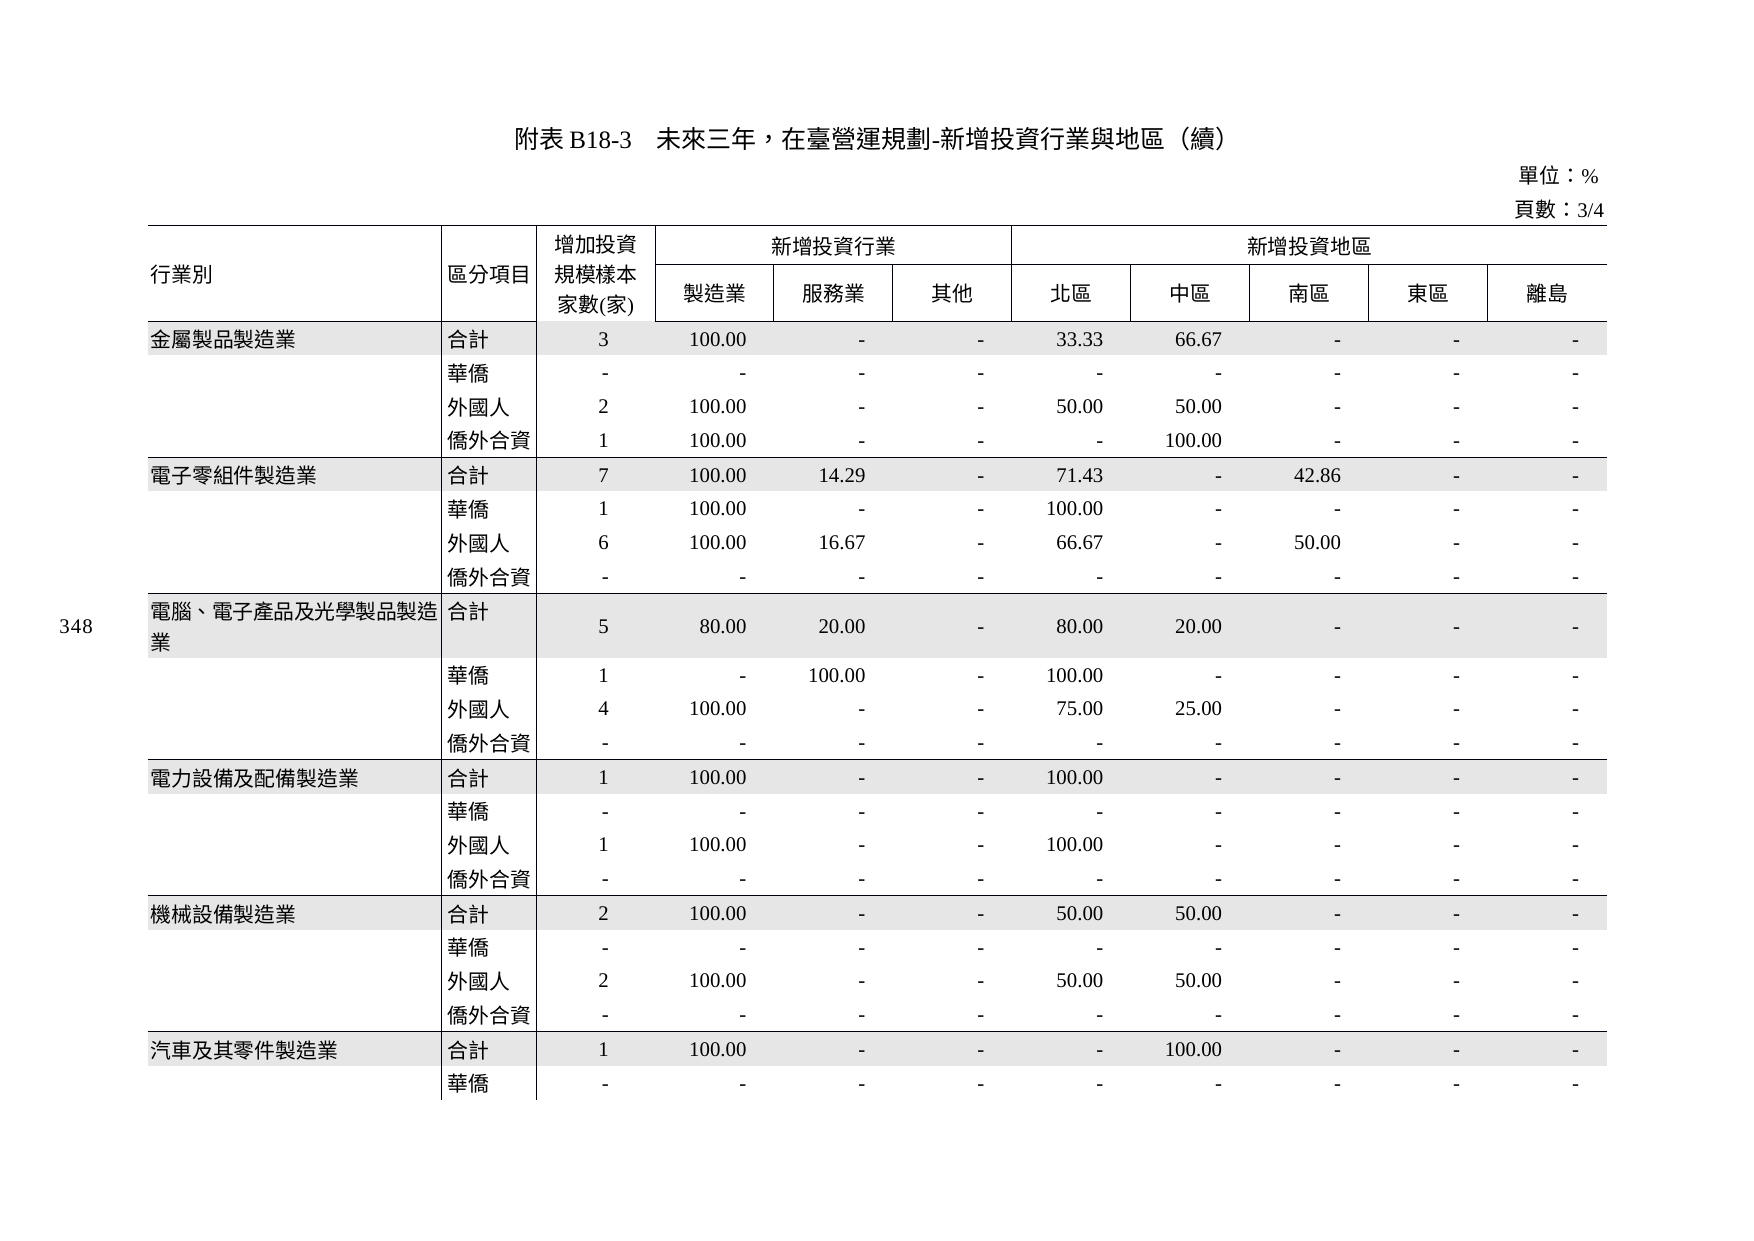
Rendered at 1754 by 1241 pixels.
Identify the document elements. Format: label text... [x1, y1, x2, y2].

table_cell 100.00 [655, 896, 774, 930]
table_cell 行業別 [148, 226, 441, 321]
table_cell 華僑 [442, 355, 536, 389]
table_cell - [1012, 861, 1131, 895]
table_cell - [1488, 930, 1607, 963]
table_cell 其他 [893, 265, 1011, 321]
table_cell - [537, 1066, 655, 1099]
table_cell - [1250, 658, 1369, 691]
table_cell 增加投資 規模樣本 家數(家) [537, 226, 655, 321]
table_cell 外國人 [442, 691, 536, 725]
table_cell - [1250, 964, 1369, 997]
table_cell 1 [537, 491, 655, 525]
table_cell - [1250, 491, 1369, 525]
table_cell - [1250, 794, 1369, 827]
table_cell - [1488, 458, 1607, 491]
table_cell - [537, 861, 655, 895]
table_cell 電子零組件製造業 [148, 458, 441, 491]
table_cell - [893, 725, 1012, 759]
table_cell - [655, 1066, 774, 1099]
table_cell - [1488, 525, 1607, 559]
table_cell 100.00 [655, 760, 774, 794]
table_cell 4 [537, 691, 655, 725]
table_cell 頁數：3/4 [148, 192, 1607, 225]
table_cell 電腦、電子產品及光學製品製造業 [148, 594, 441, 658]
table_cell 100.00 [655, 423, 774, 457]
table_cell 100.00 [1012, 760, 1131, 794]
table_cell 華僑 [442, 794, 536, 827]
table_cell - [537, 559, 655, 593]
table_cell - [655, 658, 774, 691]
table_cell - [1488, 760, 1607, 794]
table_cell [148, 355, 441, 389]
table_cell - [1012, 1066, 1131, 1099]
table_cell - [1369, 794, 1488, 827]
table_cell - [655, 355, 774, 389]
table_cell - [774, 896, 893, 930]
table_cell - [774, 559, 893, 593]
table_cell - [1250, 861, 1369, 895]
table_cell 機械設備製造業 [148, 896, 441, 930]
table_cell 71.43 [1012, 458, 1131, 491]
table_cell 50.00 [1131, 389, 1250, 423]
table_cell 外國人 [442, 389, 536, 423]
table_cell - [537, 930, 655, 963]
table_cell - [893, 458, 1012, 491]
table_cell [148, 691, 441, 725]
table_cell - [1131, 559, 1250, 593]
table_cell 100.00 [1012, 658, 1131, 691]
table_cell - [1250, 828, 1369, 861]
table_cell 合計 [442, 458, 536, 491]
table_cell 1 [537, 760, 655, 794]
table_cell 電力設備及配備製造業 [148, 760, 441, 794]
table_cell 6 [537, 525, 655, 559]
table_cell - [1131, 997, 1250, 1031]
table_cell 新增投資行業 [656, 226, 1011, 264]
table_cell 100.00 [655, 1032, 774, 1066]
table_cell 汽車及其零件製造業 [148, 1032, 441, 1066]
table_cell - [1488, 1032, 1607, 1066]
table_cell 合計 [442, 896, 536, 930]
table_cell - [893, 423, 1012, 457]
table_cell - [537, 794, 655, 827]
table_cell - [1488, 725, 1607, 759]
table_cell 50.00 [1131, 896, 1250, 930]
table_cell - [1488, 423, 1607, 457]
table_cell 外國人 [442, 525, 536, 559]
table_cell - [1369, 491, 1488, 525]
table_cell - [1250, 355, 1369, 389]
table_cell [148, 964, 441, 997]
table_cell - [1488, 322, 1607, 355]
table_cell 新增投資地區 [1012, 226, 1607, 264]
table_cell - [893, 594, 1012, 658]
table_cell - [893, 525, 1012, 559]
table_cell - [893, 355, 1012, 389]
table_cell 華僑 [442, 658, 536, 691]
table_cell - [1369, 594, 1488, 658]
table_cell 合計 [442, 760, 536, 794]
table_cell 外國人 [442, 964, 536, 997]
table_cell - [1369, 997, 1488, 1031]
table_cell - [893, 964, 1012, 997]
table_cell - [655, 997, 774, 1031]
table_cell - [893, 658, 1012, 691]
table_cell 2 [537, 896, 655, 930]
table_cell - [1488, 691, 1607, 725]
table_cell [148, 491, 441, 525]
table_cell 14.29 [774, 458, 893, 491]
table_cell - [774, 794, 893, 827]
table_cell 2 [537, 389, 655, 423]
table_cell [148, 861, 441, 895]
table_cell - [1369, 1032, 1488, 1066]
table_cell 華僑 [442, 1066, 536, 1099]
table_cell - [1488, 355, 1607, 389]
table_cell - [1369, 559, 1488, 593]
table_cell 20.00 [1131, 594, 1250, 658]
table_cell [148, 828, 441, 861]
table_cell 僑外合資 [442, 997, 536, 1031]
table_cell 100.00 [655, 491, 774, 525]
table_cell - [1250, 896, 1369, 930]
table_cell 80.00 [1012, 594, 1131, 658]
table_cell 僑外合資 [442, 725, 536, 759]
table_cell - [1369, 355, 1488, 389]
table_cell - [1369, 828, 1488, 861]
table_cell - [1369, 458, 1488, 491]
table_cell - [774, 828, 893, 861]
table_cell - [1488, 828, 1607, 861]
table_cell 25.00 [1131, 691, 1250, 725]
table_cell 金屬製品製造業 [148, 322, 441, 355]
table_cell - [1250, 930, 1369, 963]
table_cell - [893, 691, 1012, 725]
table_cell - [1250, 725, 1369, 759]
table_cell [148, 423, 441, 457]
table_cell 製造業 [656, 265, 773, 321]
table_cell 合計 [442, 1032, 536, 1066]
table_cell - [1250, 997, 1369, 1031]
table_cell - [1012, 559, 1131, 593]
table_cell 1 [537, 658, 655, 691]
table_cell 1 [537, 828, 655, 861]
table_cell 20.00 [774, 594, 893, 658]
table_cell - [893, 794, 1012, 827]
table_cell 離島 [1488, 265, 1607, 321]
table_cell - [1131, 658, 1250, 691]
table_cell - [893, 1066, 1012, 1099]
table_cell - [1131, 525, 1250, 559]
table_cell 80.00 [655, 594, 774, 658]
table_cell - [1250, 322, 1369, 355]
table_cell - [1369, 1066, 1488, 1099]
table_cell - [1012, 1032, 1131, 1066]
table_cell 100.00 [655, 691, 774, 725]
table_cell - [1131, 930, 1250, 963]
table_cell - [1012, 725, 1131, 759]
table_cell [148, 525, 441, 559]
table_cell - [1250, 423, 1369, 457]
table_cell - [1131, 760, 1250, 794]
table_cell - [1131, 355, 1250, 389]
table_cell - [774, 491, 893, 525]
table_cell 僑外合資 [442, 559, 536, 593]
table_cell - [655, 559, 774, 593]
table_cell 50.00 [1250, 525, 1369, 559]
table_cell 66.67 [1012, 525, 1131, 559]
table_cell 華僑 [442, 491, 536, 525]
table_cell - [774, 861, 893, 895]
table_cell 100.00 [655, 389, 774, 423]
table_cell 100.00 [1131, 1032, 1250, 1066]
table_cell - [655, 725, 774, 759]
table_cell - [893, 760, 1012, 794]
table_cell 100.00 [1012, 828, 1131, 861]
table_cell 合計 [442, 594, 536, 658]
table_cell - [1250, 594, 1369, 658]
table_cell 100.00 [1012, 491, 1131, 525]
table_cell - [893, 997, 1012, 1031]
table_cell - [1488, 594, 1607, 658]
table_cell - [1250, 1066, 1369, 1099]
table_cell 1 [537, 423, 655, 457]
table_cell 合計 [442, 322, 536, 355]
table_cell 100.00 [655, 525, 774, 559]
table_cell 2 [537, 964, 655, 997]
table_cell [148, 997, 441, 1031]
table_cell - [1131, 1066, 1250, 1099]
table_cell 66.67 [1131, 322, 1250, 355]
table_cell [148, 389, 441, 423]
table_cell - [1369, 322, 1488, 355]
table_cell - [774, 964, 893, 997]
table_cell - [774, 1066, 893, 1099]
table_cell - [1488, 389, 1607, 423]
table_cell - [1131, 861, 1250, 895]
table_cell - [774, 725, 893, 759]
table_cell 中區 [1131, 265, 1249, 321]
table_cell - [537, 725, 655, 759]
table_cell - [774, 760, 893, 794]
table_cell 50.00 [1012, 896, 1131, 930]
table_cell 北區 [1012, 265, 1130, 321]
table_cell - [537, 355, 655, 389]
table_cell - [1012, 930, 1131, 963]
table_cell [148, 1066, 441, 1099]
table_cell - [1488, 658, 1607, 691]
table_cell - [893, 559, 1012, 593]
table_cell 100.00 [655, 828, 774, 861]
table_cell - [1131, 458, 1250, 491]
table_cell 42.86 [1250, 458, 1369, 491]
table_cell [148, 658, 441, 691]
table_cell - [774, 355, 893, 389]
table_cell [148, 725, 441, 759]
table_cell - [1250, 1032, 1369, 1066]
table_cell - [774, 389, 893, 423]
table_cell - [774, 423, 893, 457]
table_cell 100.00 [1131, 423, 1250, 457]
table_cell - [1488, 896, 1607, 930]
table_cell 3 [537, 321, 655, 355]
table_cell - [1369, 525, 1488, 559]
table_cell - [1488, 1066, 1607, 1099]
table_cell - [1488, 559, 1607, 593]
table_cell 33.33 [1012, 322, 1131, 355]
table_cell - [1369, 423, 1488, 457]
table_cell - [1369, 691, 1488, 725]
table_cell - [893, 861, 1012, 895]
table_cell 華僑 [442, 930, 536, 963]
table_cell - [893, 322, 1012, 355]
table_cell - [1250, 389, 1369, 423]
table_cell - [537, 997, 655, 1031]
table_cell 50.00 [1012, 964, 1131, 997]
table_cell - [774, 997, 893, 1031]
table_cell 100.00 [655, 458, 774, 491]
table_cell - [1131, 725, 1250, 759]
table_cell [148, 930, 441, 963]
table_cell 50.00 [1131, 964, 1250, 997]
table_cell [148, 559, 441, 593]
table_cell 服務業 [774, 265, 892, 321]
table_cell 1 [537, 1032, 655, 1066]
table_header 附表B18-3 未來三年，在臺營運規劃-新增投資行業與地區（續） [148, 118, 1607, 158]
table_cell 7 [537, 458, 655, 491]
table_cell 5 [537, 594, 655, 658]
table_cell - [1488, 861, 1607, 895]
table_cell 100.00 [655, 322, 774, 355]
table_cell - [1369, 861, 1488, 895]
table_cell - [1369, 930, 1488, 963]
table_cell 單位：% [148, 158, 1607, 192]
table_cell - [1012, 423, 1131, 457]
table_cell 南區 [1250, 265, 1368, 321]
table_cell - [893, 389, 1012, 423]
table_cell - [655, 930, 774, 963]
table_cell - [1250, 691, 1369, 725]
table_cell - [1012, 997, 1131, 1031]
table_cell 75.00 [1012, 691, 1131, 725]
table_cell - [1369, 658, 1488, 691]
table_cell - [1488, 491, 1607, 525]
table_cell - [1250, 760, 1369, 794]
table_cell - [1131, 491, 1250, 525]
table_cell [148, 794, 441, 827]
table_cell - [1369, 725, 1488, 759]
table_cell - [1012, 355, 1131, 389]
table_cell - [1488, 997, 1607, 1031]
table_cell - [893, 930, 1012, 963]
table_cell - [893, 1032, 1012, 1066]
table_cell - [1488, 964, 1607, 997]
table_cell - [1131, 828, 1250, 861]
table_cell 16.67 [774, 525, 893, 559]
table_cell - [1131, 794, 1250, 827]
table_cell 僑外合資 [442, 861, 536, 895]
table_cell 100.00 [774, 658, 893, 691]
table_cell - [1012, 794, 1131, 827]
table_cell 僑外合資 [442, 423, 536, 457]
table_cell - [1369, 896, 1488, 930]
table_cell 區分項目 [442, 226, 536, 321]
table_cell - [774, 322, 893, 355]
table_cell - [893, 828, 1012, 861]
table_cell - [655, 861, 774, 895]
table_cell 100.00 [655, 964, 774, 997]
table_cell - [1369, 964, 1488, 997]
table_cell 東區 [1369, 265, 1487, 321]
table_cell - [774, 930, 893, 963]
table_cell - [893, 896, 1012, 930]
table_cell - [1369, 760, 1488, 794]
table_cell - [774, 691, 893, 725]
table_cell - [655, 794, 774, 827]
table_cell 50.00 [1012, 389, 1131, 423]
table_cell - [1250, 559, 1369, 593]
table_cell - [774, 1032, 893, 1066]
table_cell - [1369, 389, 1488, 423]
table_cell 外國人 [442, 828, 536, 861]
table_cell - [1488, 794, 1607, 827]
table_cell - [893, 491, 1012, 525]
